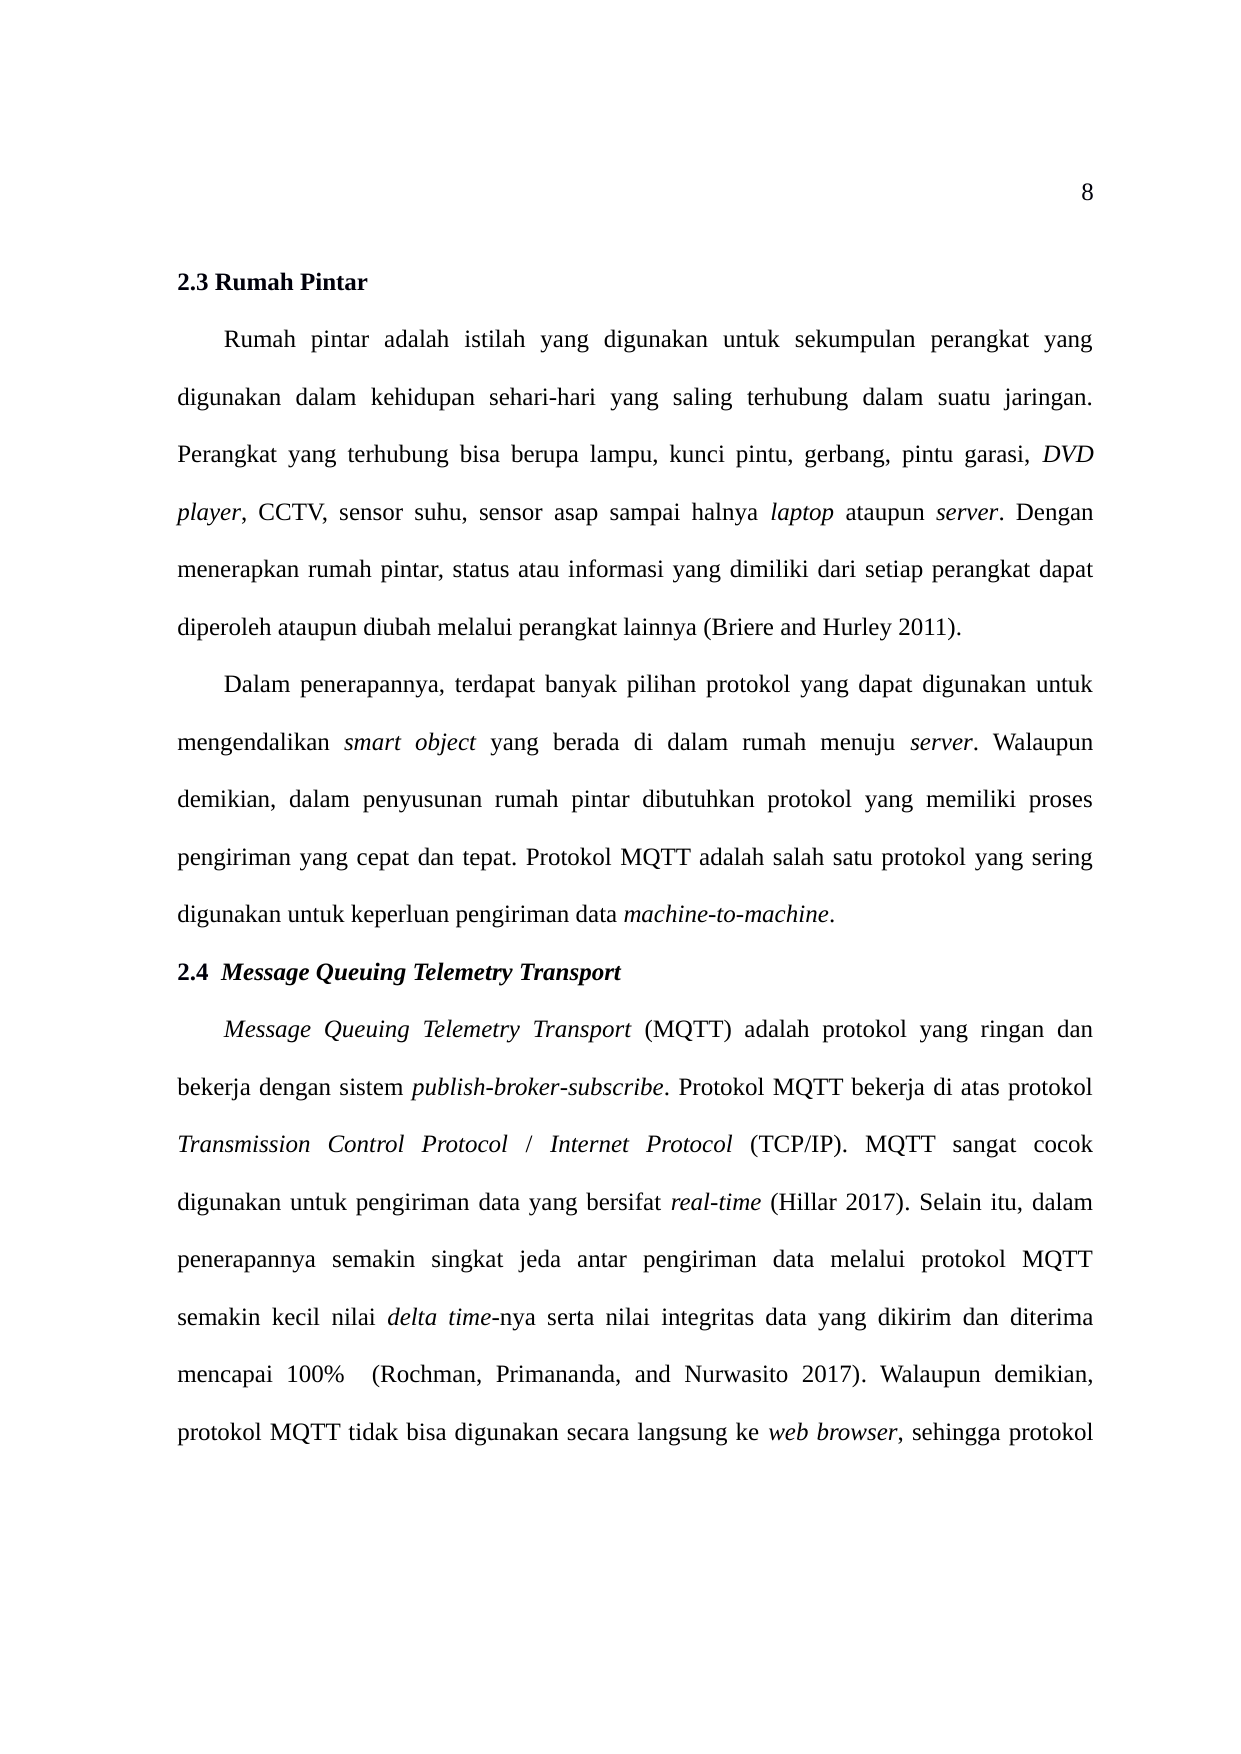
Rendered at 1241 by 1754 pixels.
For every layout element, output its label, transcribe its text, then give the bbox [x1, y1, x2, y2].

text Message Queuing Telemetry Transport (MQTT) adalah protokol yang ringan dan bekerja dengan sistem publish-broker-subscribe. Protokol MQTT bekerja di atas protokol Transmission Control Protocol / Internet Protocol (TCP/IP). MQTT sangat cocok digunakan untuk pengiriman data yang bersifat real-time (Hillar 2017)⁠. Selain itu, dalam penerapannya semakin singkat jeda antar pengiriman data melalui protokol MQTT semakin kecil nilai delta time-nya serta nilai integritas data yang dikirim dan diterima mencapai 100% (Rochman, Primananda, and Nurwasito 2017)⁠. Walaupun demikian, protokol MQTT tidak bisa digunakan secara langsung ke web browser, sehingga protokol [177, 1014, 1093, 1446]
text Dalam penerapannya, terdapat banyak pilihan protokol yang dapat digunakan untuk mengendalikan smart object yang berada di dalam rumah menuju server. Walaupun demikian, dalam penyusunan rumah pintar dibutuhkan protokol yang memiliki proses pengiriman yang cepat dan tepat. Protokol MQTT adalah salah satu protokol yang sering digunakan untuk keperluan pengiriman data machine-to-machine. [177, 669, 1093, 928]
subtitle 2.3 Rumah Pintar [177, 267, 1093, 296]
text Rumah pintar adalah istilah yang digunakan untuk sekumpulan perangkat yang digunakan dalam kehidupan sehari-hari yang saling terhubung dalam suatu jaringan. Perangkat yang terhubung bisa berupa lampu, kunci pintu, gerbang, pintu garasi, DVD player, CCTV, sensor suhu, sensor asap sampai halnya laptop ataupun server. Dengan menerapkan rumah pintar, status atau informasi yang dimiliki dari setiap perangkat dapat diperoleh ataupun diubah melalui perangkat lainnya (Briere and Hurley 2011)⁠. [177, 324, 1093, 641]
subtitle 2.4 Message Queuing Telemetry Transport [177, 957, 1093, 986]
